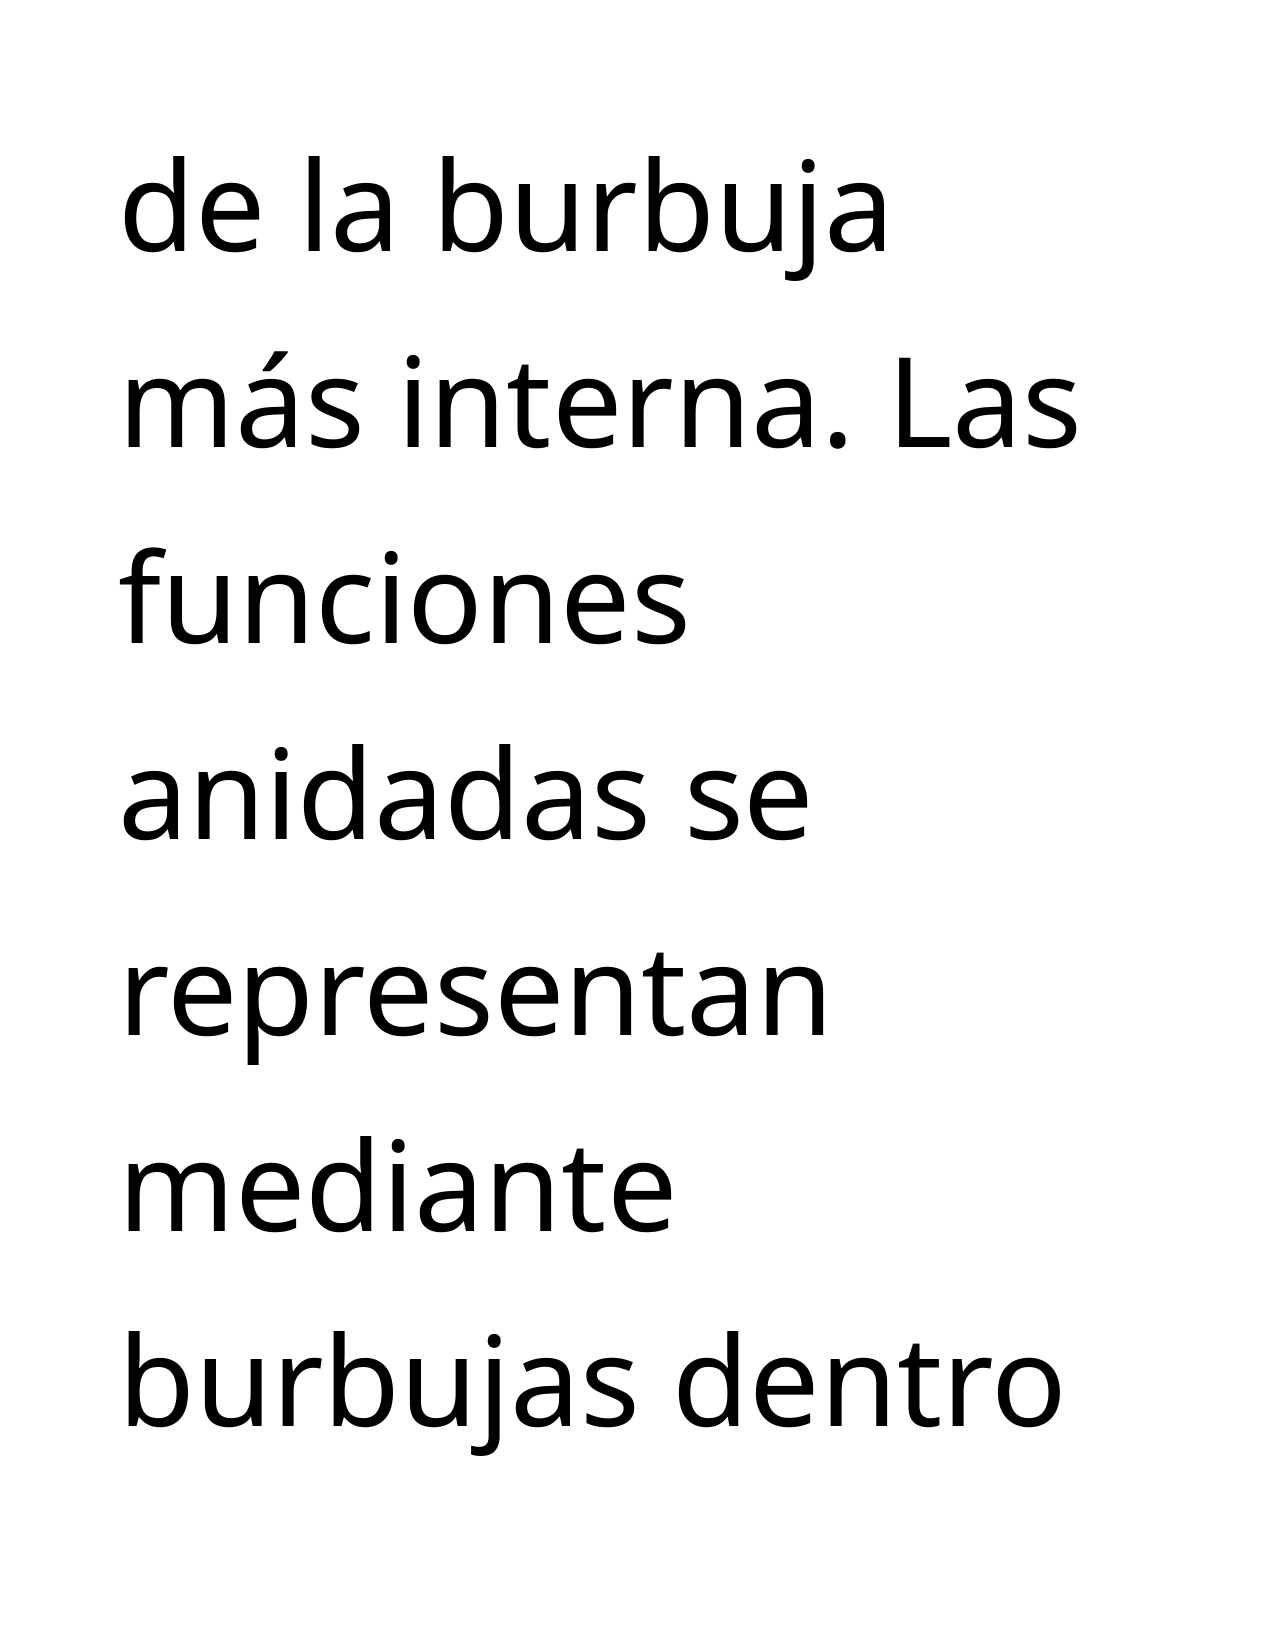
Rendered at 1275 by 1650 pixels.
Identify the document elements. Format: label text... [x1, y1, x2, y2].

text de la burbuja más interna. Las funciones anidadas se representan mediante burbujas dentro [118, 118, 1157, 1463]
